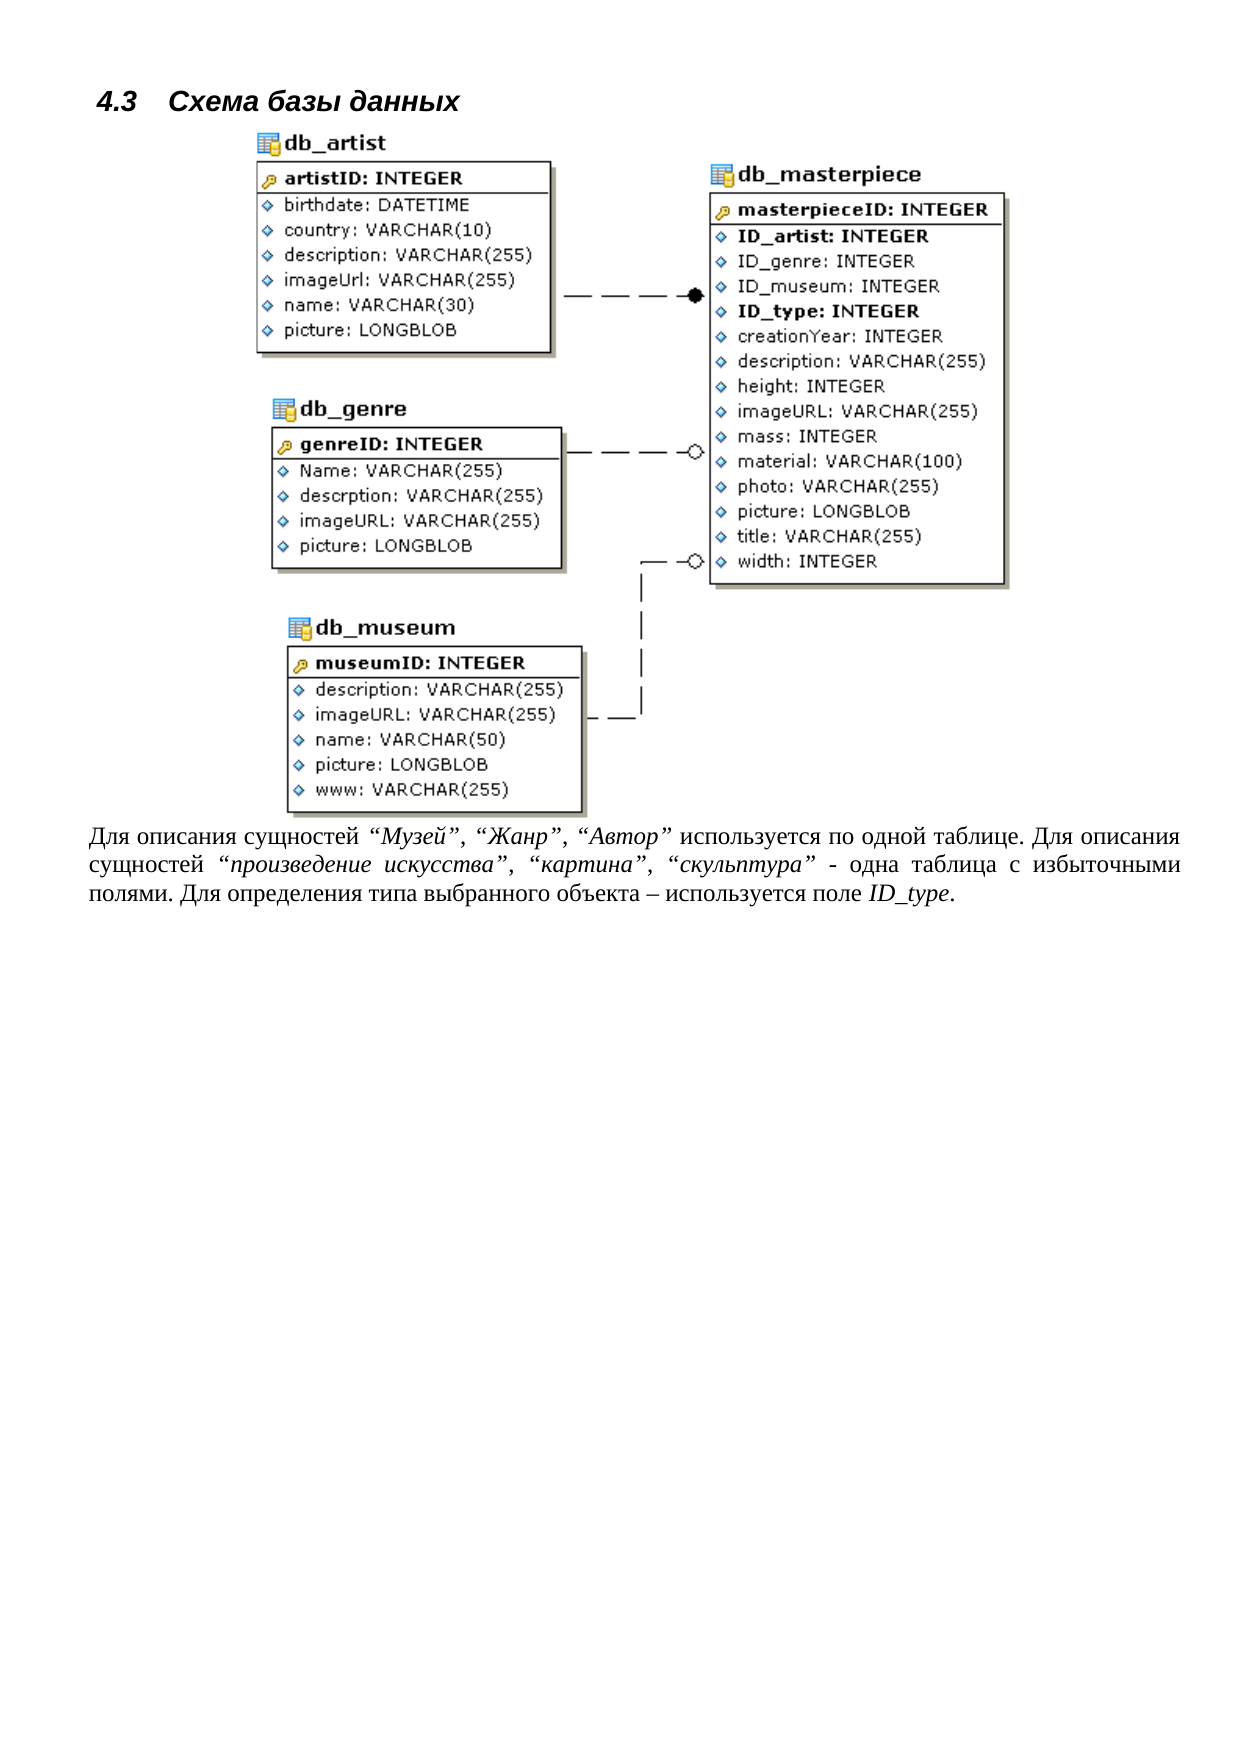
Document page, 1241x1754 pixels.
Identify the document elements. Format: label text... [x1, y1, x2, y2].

subtitle Схема базы данных [88, 84, 1181, 118]
picture [256, 130, 1013, 821]
text Для описания сущностей “Музей”, “Жанр”, “Автор” используется по одной таблице. Для описания сущностей “произведение искусства”, “картина”, “скульптура” - одна таблица с избыточными полями. Для определения типа выбранного объекта – используется поле ID_type. [88, 821, 1181, 907]
